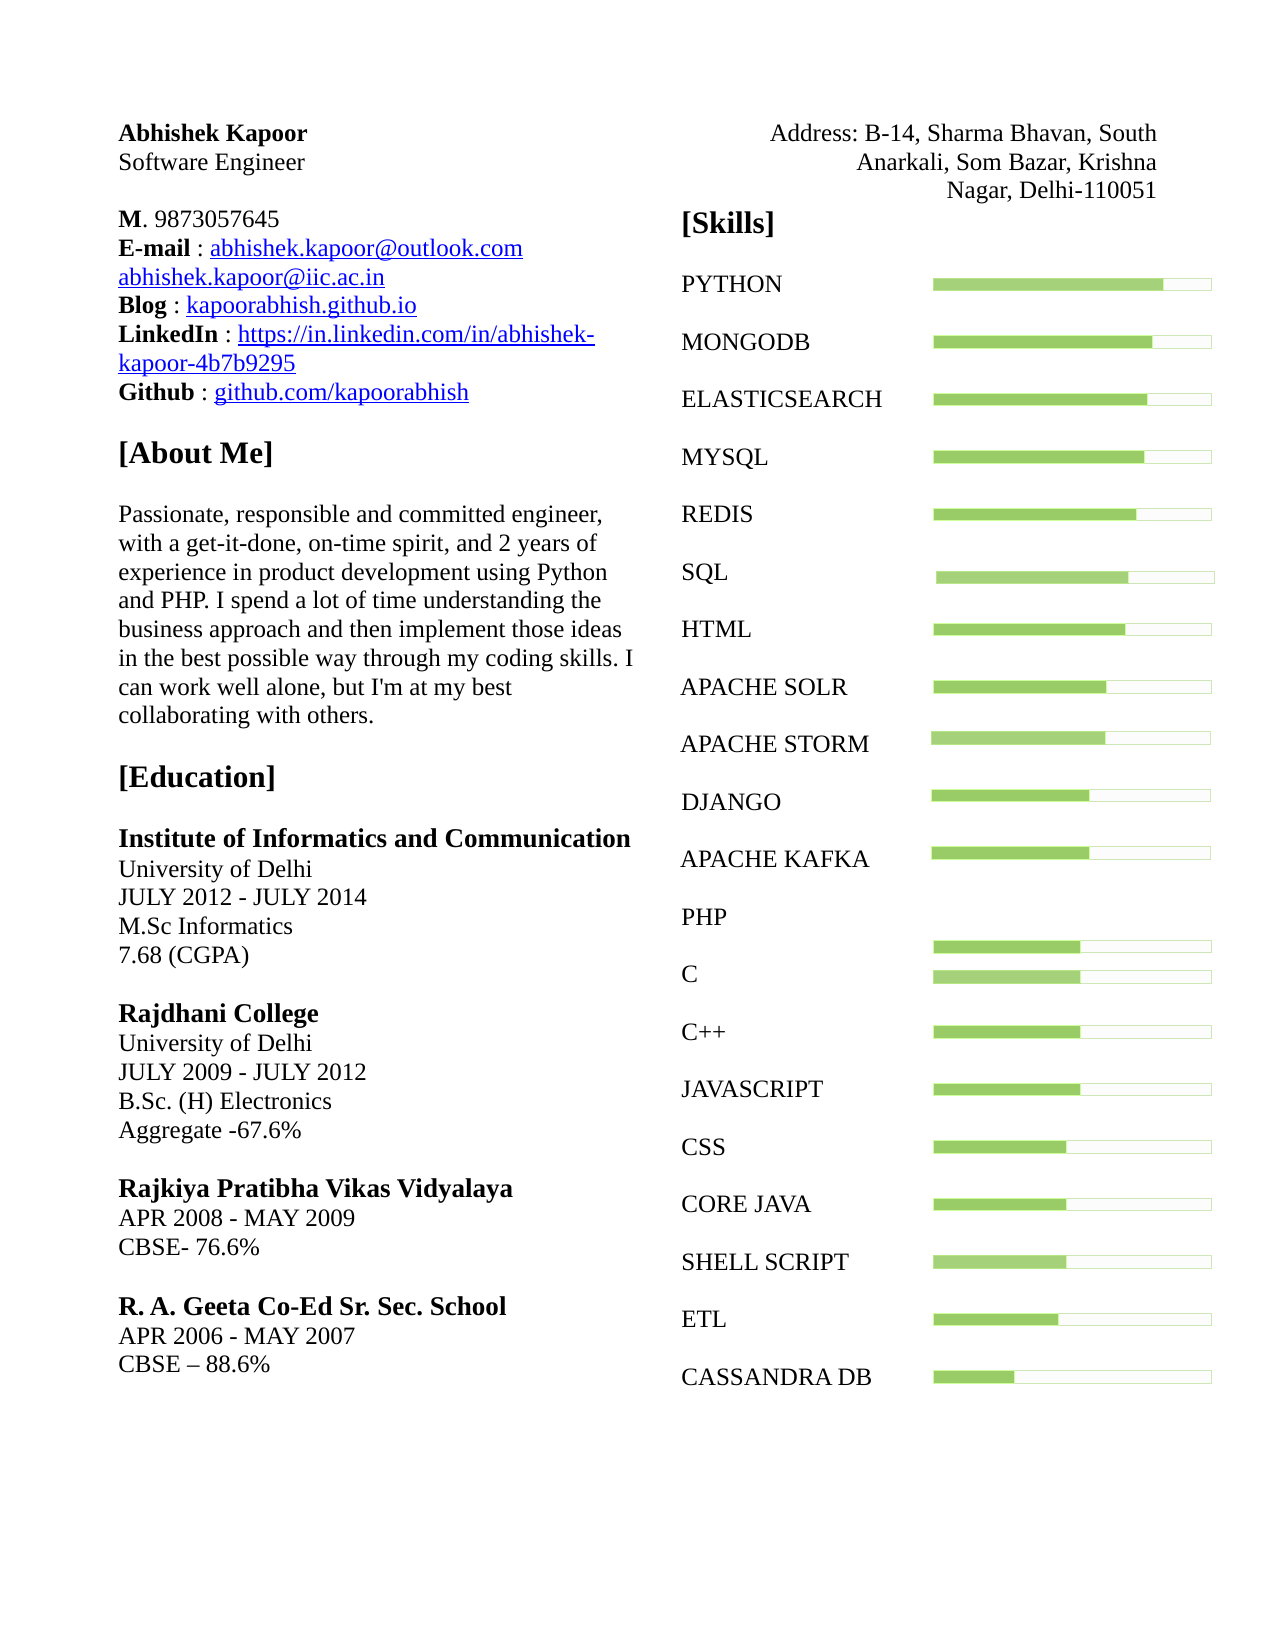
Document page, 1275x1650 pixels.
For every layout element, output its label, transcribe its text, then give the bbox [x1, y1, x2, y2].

text [About Me] [118, 434, 637, 470]
text CBSE- 76.6% [118, 1232, 637, 1261]
text CSS [637, 1132, 1157, 1160]
text APR 2006 - MAY 2007 [118, 1321, 637, 1349]
text University of Delhi [118, 854, 637, 882]
text JULY 2012 - JULY 2014 [118, 882, 637, 911]
text Github : github.com/kapoorabhish [118, 377, 637, 406]
text APACHE SOLR [637, 672, 1157, 700]
text LinkedIn : https://in.linkedin.com/in/abhishek-kapoor-4b7b9295 [118, 319, 637, 377]
text MONGODB [637, 327, 1157, 355]
text APR 2008 - MAY 2009 [118, 1203, 637, 1232]
text B.Sc. (H) Electronics [118, 1086, 637, 1115]
text R. A. Geeta Co-Ed Sr. Sec. School [118, 1290, 637, 1321]
text Passionate, responsible and committed engineer, with a get-it-done, on-time spirit, and 2 years of experience in product development using Python and PHP. I spend a lot of time understanding the business approach and then implement those ideas in the best possible way through my coding skills. I can work well alone, but I'm at my best collaborating with others. [118, 499, 637, 729]
text Aggregate -67.6% [118, 1115, 637, 1143]
text Nagar, Delhi-110051 [637, 176, 1157, 204]
text Institute of Informatics and Communication [118, 822, 637, 854]
text DJANGO [637, 787, 1157, 815]
text ETL [637, 1304, 1157, 1333]
text MYSQL [637, 442, 1157, 470]
text M.Sc Informatics [118, 911, 637, 940]
text C [637, 959, 1157, 988]
text PYTHON [637, 269, 1157, 298]
text C++ [637, 1017, 1157, 1045]
text CBSE – 88.6% [118, 1349, 637, 1378]
text REDIS [637, 499, 1157, 528]
text Abhishek Kapoor [118, 118, 637, 147]
text University of Delhi [118, 1028, 637, 1057]
text M. 9873057645 [118, 204, 637, 233]
text Blog : kapoorabhish.github.io [118, 291, 637, 319]
text ELASTICSEARCH [637, 384, 1157, 413]
text HTML [637, 614, 1157, 643]
text SQL [637, 557, 1157, 585]
text SHELL SCRIPT [637, 1247, 1157, 1275]
text CORE JAVA [637, 1189, 1157, 1218]
text CASSANDRA DB [637, 1362, 1157, 1390]
text JAVASCRIPT [637, 1074, 1157, 1103]
text Rajkiya Pratibha Vikas Vidyalaya [118, 1172, 637, 1203]
text 7.68 (CGPA) [118, 940, 637, 969]
text E-mail : abhishek.kapoor@outlook.com abhishek.kapoor@iic.ac.in [118, 233, 637, 291]
text APACHE STORM [637, 729, 1157, 758]
text [Education] [118, 758, 637, 794]
text Rajdhani College [118, 997, 637, 1028]
text [Skills] [637, 204, 1157, 240]
text Software Engineer [118, 147, 637, 176]
text JULY 2009 - JULY 2012 [118, 1057, 637, 1086]
text Address: B-14, Sharma Bhavan, South [637, 118, 1157, 147]
text Anarkali, Som Bazar, Krishna [637, 147, 1157, 176]
text APACHE KAFKA [637, 844, 1157, 873]
text PHP [637, 902, 1157, 930]
